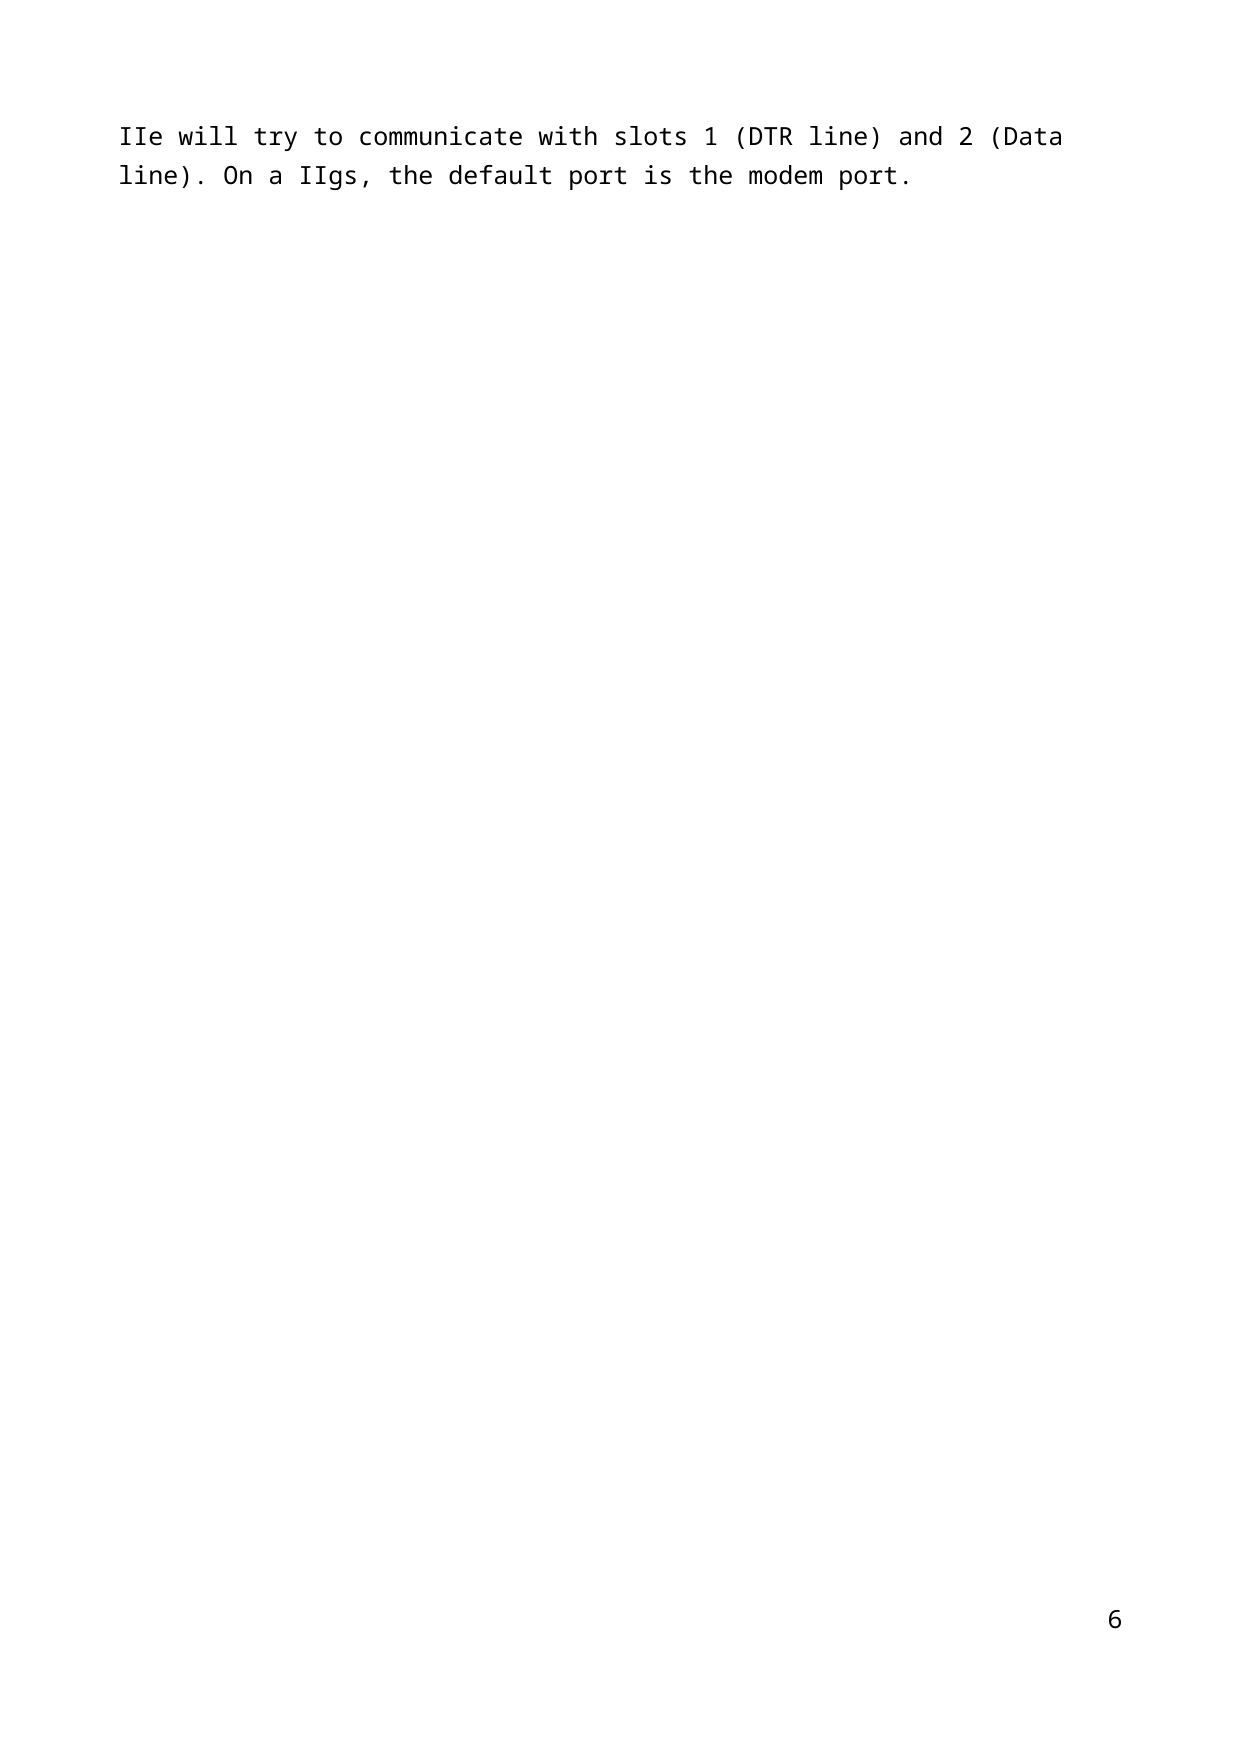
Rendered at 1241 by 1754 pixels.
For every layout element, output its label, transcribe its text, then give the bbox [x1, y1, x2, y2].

text IIe will try to communicate with slots 1 (DTR line) and 2 (Data line). On a IIgs, the default port is the modem port. [118, 118, 1122, 191]
